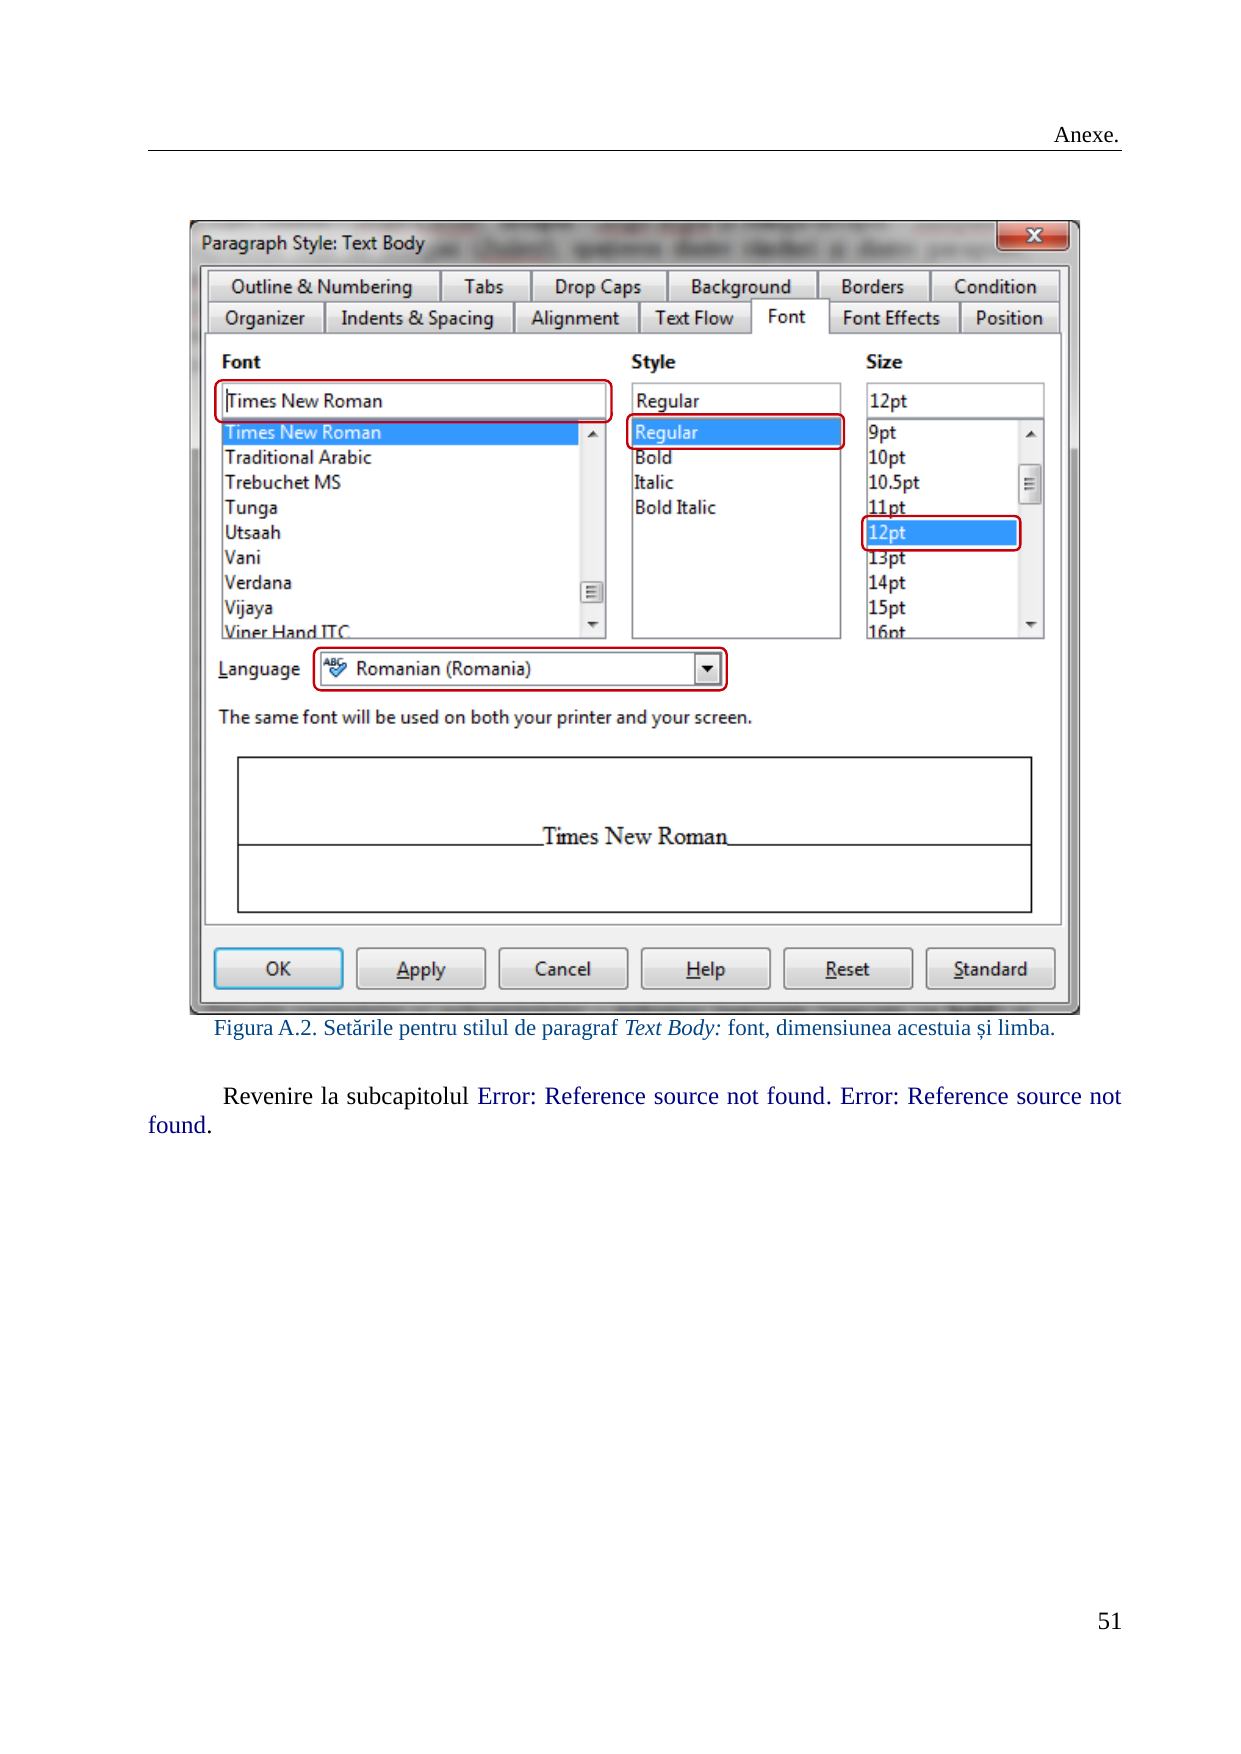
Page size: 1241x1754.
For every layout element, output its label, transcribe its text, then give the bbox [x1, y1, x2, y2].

text Figura A.2. Setările pentru stilul de paragraf Text Body: font, dimensiunea acestuia și limba. [148, 221, 1122, 1041]
picture [189, 220, 1080, 1015]
text Revenire la subcapitolul Error: Reference source not found. Error: Reference source not found. [148, 1081, 1122, 1139]
